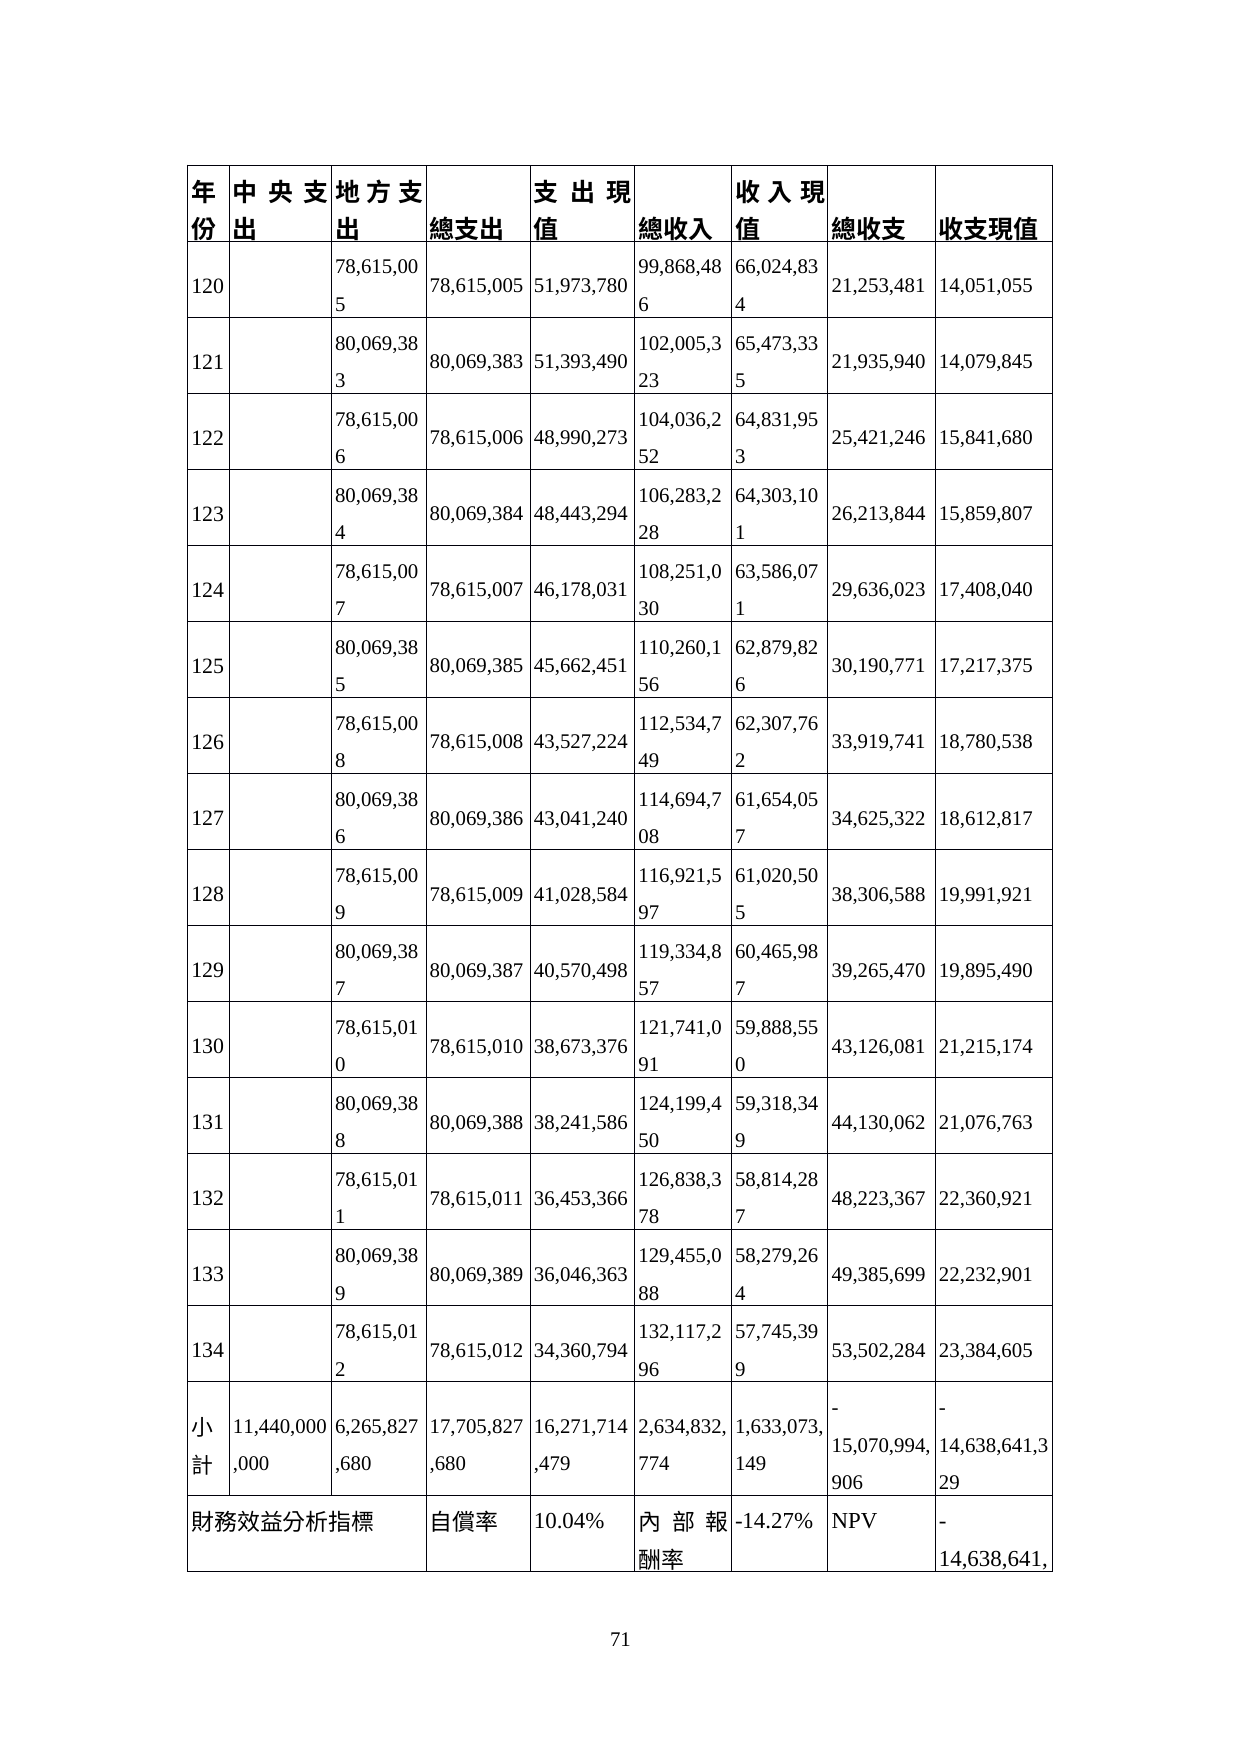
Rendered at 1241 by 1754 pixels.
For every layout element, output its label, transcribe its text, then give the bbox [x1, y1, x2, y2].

table_cell [230, 470, 331, 545]
table_cell 78,615,010 [427, 1002, 530, 1077]
table_cell 78,615,007 [427, 546, 530, 621]
table_cell 131 [188, 1078, 229, 1153]
table_cell 62,307,762 [732, 698, 827, 773]
table_header 收入現值 [732, 166, 827, 241]
table_cell 36,453,366 [531, 1154, 634, 1229]
table_cell 2,634,832,774 [635, 1382, 731, 1495]
table_cell 78,615,011 [332, 1154, 426, 1229]
table_cell 21,076,763 [936, 1078, 1052, 1153]
table_cell 58,814,287 [732, 1154, 827, 1229]
table_cell 30,190,771 [828, 622, 935, 697]
table_cell 22,360,921 [936, 1154, 1052, 1229]
table_cell 48,443,294 [531, 470, 634, 545]
table_cell 48,223,367 [828, 1154, 935, 1229]
table_cell 62,879,826 [732, 622, 827, 697]
table_cell 78,615,011 [427, 1154, 530, 1229]
table_cell 51,393,490 [531, 318, 634, 393]
table_header 地方支出 [332, 166, 426, 241]
table_cell 80,069,383 [332, 318, 426, 393]
table_cell 63,586,071 [732, 546, 827, 621]
table_cell -14,638,641,329 [936, 1382, 1052, 1495]
table_cell [230, 622, 331, 697]
table_cell 40,570,498 [531, 926, 634, 1001]
table_cell 110,260,156 [635, 622, 731, 697]
table_cell 21,253,481 [828, 242, 935, 317]
table_cell 51,973,780 [531, 242, 634, 317]
table_cell 78,615,006 [332, 394, 426, 469]
table_cell 116,921,597 [635, 850, 731, 925]
table_cell 34,360,794 [531, 1306, 634, 1381]
table_header 收支現值 [936, 166, 1052, 241]
table_cell -15,070,994,906 [828, 1382, 935, 1495]
table_cell 34,625,322 [828, 774, 935, 849]
table_header 總收支 [828, 166, 935, 241]
table_cell 17,217,375 [936, 622, 1052, 697]
table_cell [230, 850, 331, 925]
table_cell 129,455,088 [635, 1230, 731, 1305]
table_cell 17,408,040 [936, 546, 1052, 621]
table_cell 內部報酬率 [635, 1496, 731, 1571]
table_cell 126,838,378 [635, 1154, 731, 1229]
table_cell 78,615,009 [332, 850, 426, 925]
table_cell 38,306,588 [828, 850, 935, 925]
table_cell 80,069,385 [427, 622, 530, 697]
table_cell 80,069,387 [332, 926, 426, 1001]
table_cell 80,069,389 [427, 1230, 530, 1305]
table_cell NPV [828, 1496, 935, 1571]
table_cell 106,283,228 [635, 470, 731, 545]
table_cell 14,051,055 [936, 242, 1052, 317]
table_cell [230, 242, 331, 317]
table_cell 108,251,030 [635, 546, 731, 621]
table_cell 18,612,817 [936, 774, 1052, 849]
table_cell 78,615,006 [427, 394, 530, 469]
table_cell 80,069,389 [332, 1230, 426, 1305]
table_cell 121,741,091 [635, 1002, 731, 1077]
table_cell 78,615,012 [332, 1306, 426, 1381]
table_cell 44,130,062 [828, 1078, 935, 1153]
table_cell 38,241,586 [531, 1078, 634, 1153]
table_cell 64,303,101 [732, 470, 827, 545]
table_cell 125 [188, 622, 229, 697]
table_cell 26,213,844 [828, 470, 935, 545]
table_cell 66,024,834 [732, 242, 827, 317]
table_cell [230, 698, 331, 773]
table_cell 112,534,749 [635, 698, 731, 773]
table_cell 121 [188, 318, 229, 393]
table_header 中央支出 [230, 166, 331, 241]
table_cell 80,069,384 [427, 470, 530, 545]
table_cell 1,633,073,149 [732, 1382, 827, 1495]
table_cell 59,888,550 [732, 1002, 827, 1077]
table_cell 80,069,385 [332, 622, 426, 697]
table_cell 43,041,240 [531, 774, 634, 849]
table_cell 36,046,363 [531, 1230, 634, 1305]
table_cell [230, 546, 331, 621]
table_cell [230, 1230, 331, 1305]
table_cell 80,069,386 [332, 774, 426, 849]
table_cell 小計 [188, 1382, 229, 1495]
table_header 總收入 [635, 166, 731, 241]
table_cell 124,199,450 [635, 1078, 731, 1153]
table_cell 78,615,012 [427, 1306, 530, 1381]
table_cell 102,005,323 [635, 318, 731, 393]
table_cell 38,673,376 [531, 1002, 634, 1077]
table_cell [230, 926, 331, 1001]
table_cell 80,069,388 [427, 1078, 530, 1153]
table_cell 61,020,505 [732, 850, 827, 925]
table_cell 19,991,921 [936, 850, 1052, 925]
table_cell 78,615,007 [332, 546, 426, 621]
table_cell 17,705,827,680 [427, 1382, 530, 1495]
table_cell 15,859,807 [936, 470, 1052, 545]
table_cell 132 [188, 1154, 229, 1229]
table_cell 11,440,000,000 [230, 1382, 331, 1495]
table_cell 80,069,387 [427, 926, 530, 1001]
table_cell 33,919,741 [828, 698, 935, 773]
table_header 支出現值 [531, 166, 634, 241]
table_cell 39,265,470 [828, 926, 935, 1001]
table_cell 130 [188, 1002, 229, 1077]
table_cell 22,232,901 [936, 1230, 1052, 1305]
table_cell 財務效益分析指標 [188, 1496, 426, 1571]
table_cell 10.04% [531, 1496, 634, 1571]
table_cell 78,615,005 [427, 242, 530, 317]
table_cell 133 [188, 1230, 229, 1305]
table_cell 120 [188, 242, 229, 317]
table_cell 53,502,284 [828, 1306, 935, 1381]
table_cell [230, 1154, 331, 1229]
table_cell 43,527,224 [531, 698, 634, 773]
table_cell 78,615,008 [332, 698, 426, 773]
table_cell 134 [188, 1306, 229, 1381]
table_cell 99,868,486 [635, 242, 731, 317]
table_cell 43,126,081 [828, 1002, 935, 1077]
table_cell 29,636,023 [828, 546, 935, 621]
table_cell 57,745,399 [732, 1306, 827, 1381]
table_cell 18,780,538 [936, 698, 1052, 773]
table_cell 123 [188, 470, 229, 545]
table_cell 129 [188, 926, 229, 1001]
table_cell [230, 394, 331, 469]
table_cell 128 [188, 850, 229, 925]
table_cell -14,638,641, [936, 1496, 1052, 1571]
table_cell 78,615,008 [427, 698, 530, 773]
table_cell 80,069,384 [332, 470, 426, 545]
table_cell 119,334,857 [635, 926, 731, 1001]
table_cell 19,895,490 [936, 926, 1052, 1001]
table_cell 59,318,349 [732, 1078, 827, 1153]
table_header 總支出 [427, 166, 530, 241]
table_cell 78,615,009 [427, 850, 530, 925]
table_cell 14,079,845 [936, 318, 1052, 393]
table_cell 104,036,252 [635, 394, 731, 469]
table_cell 80,069,386 [427, 774, 530, 849]
table_cell 114,694,708 [635, 774, 731, 849]
table_cell 60,465,987 [732, 926, 827, 1001]
table_cell 132,117,296 [635, 1306, 731, 1381]
table_cell 45,662,451 [531, 622, 634, 697]
table_cell 21,935,940 [828, 318, 935, 393]
table_cell 自償率 [427, 1496, 530, 1571]
table_cell 25,421,246 [828, 394, 935, 469]
table_cell 126 [188, 698, 229, 773]
table_cell -14.27% [732, 1496, 827, 1571]
table_cell 48,990,273 [531, 394, 634, 469]
table_cell 122 [188, 394, 229, 469]
table_cell 65,473,335 [732, 318, 827, 393]
table_header 年份 [188, 166, 229, 241]
table_cell 41,028,584 [531, 850, 634, 925]
table_cell 80,069,388 [332, 1078, 426, 1153]
table_cell 46,178,031 [531, 546, 634, 621]
table_cell 80,069,383 [427, 318, 530, 393]
table_cell 127 [188, 774, 229, 849]
table_cell [230, 1078, 331, 1153]
table_cell 124 [188, 546, 229, 621]
table_cell 23,384,605 [936, 1306, 1052, 1381]
table_cell 21,215,174 [936, 1002, 1052, 1077]
table_cell 78,615,005 [332, 242, 426, 317]
table_cell [230, 1306, 331, 1381]
table_cell 49,385,699 [828, 1230, 935, 1305]
table_cell [230, 774, 331, 849]
table_cell [230, 318, 331, 393]
table_cell 61,654,057 [732, 774, 827, 849]
table_cell 15,841,680 [936, 394, 1052, 469]
table_cell 16,271,714,479 [531, 1382, 634, 1495]
table_cell 64,831,953 [732, 394, 827, 469]
table_cell 58,279,264 [732, 1230, 827, 1305]
table_cell [230, 1002, 331, 1077]
table_cell 6,265,827,680 [332, 1382, 426, 1495]
table_cell 78,615,010 [332, 1002, 426, 1077]
